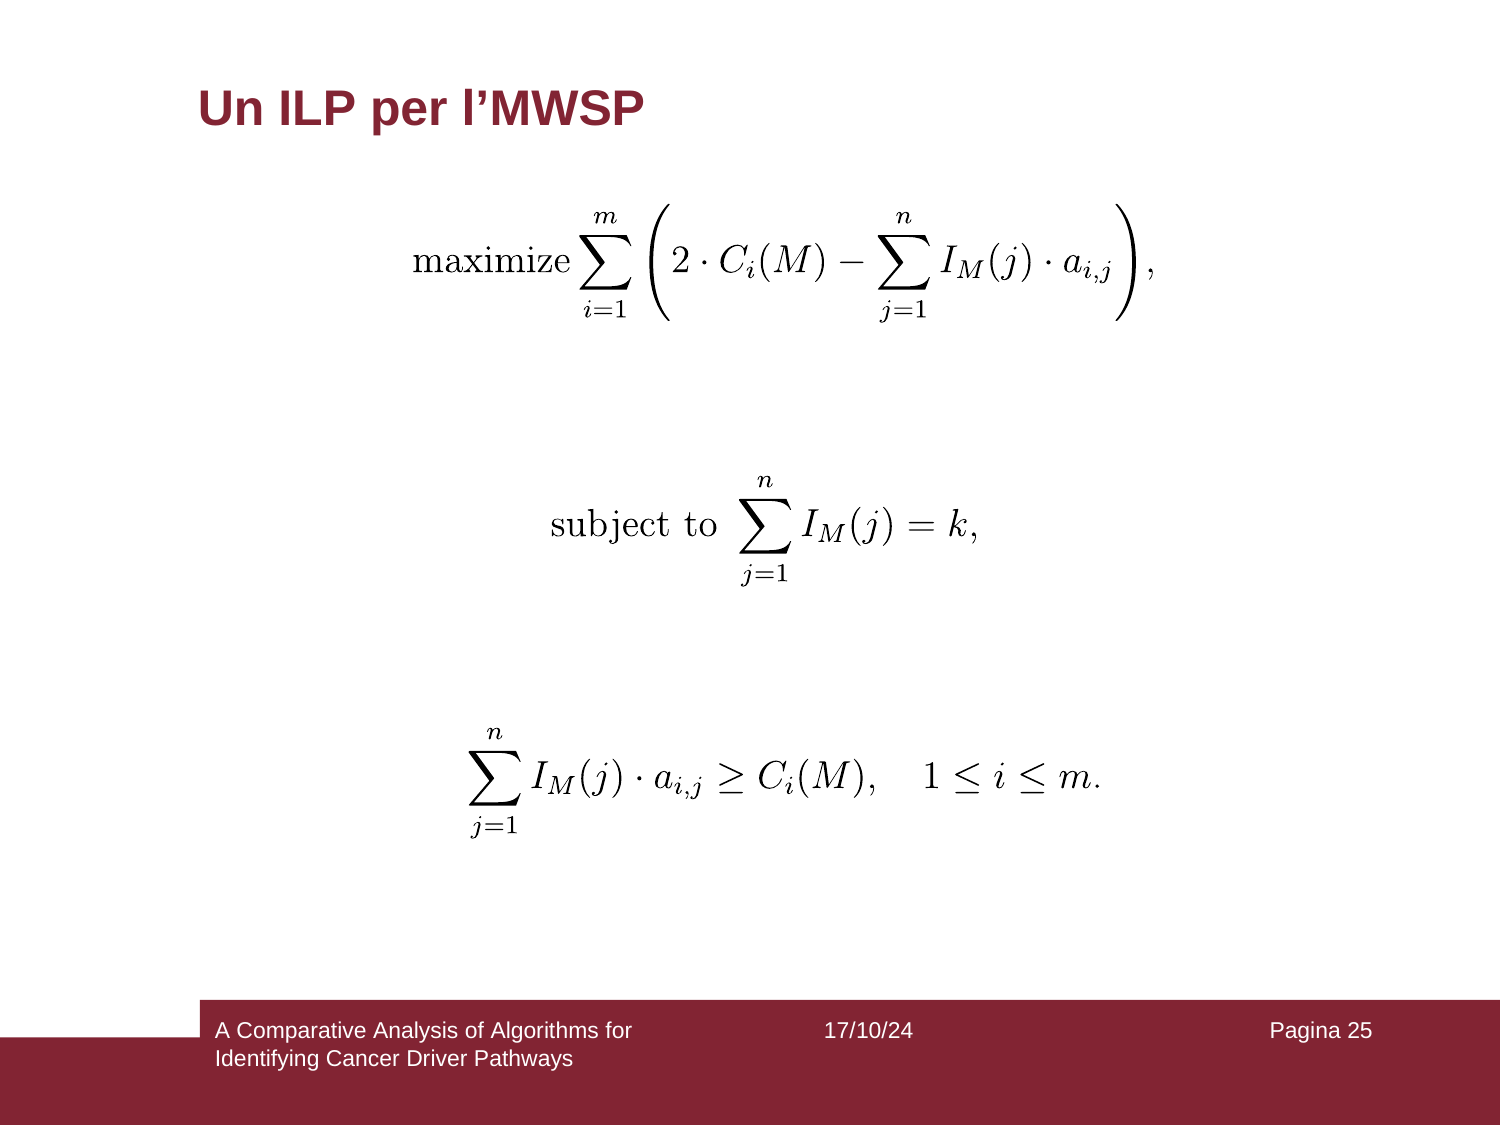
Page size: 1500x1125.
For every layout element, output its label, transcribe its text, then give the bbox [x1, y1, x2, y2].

text_box A Comparative Analysis of Algorithms for Identifying Cancer Driver Pathways [199, 1008, 676, 1084]
picture [551, 475, 977, 587]
text_box 17/10/24 [712, 1008, 1026, 1084]
picture [468, 727, 1100, 839]
title Un ILP per l’MWSP [183, 67, 1400, 150]
text_box Pagina <number> [1074, 1008, 1388, 1084]
picture [413, 203, 1153, 323]
